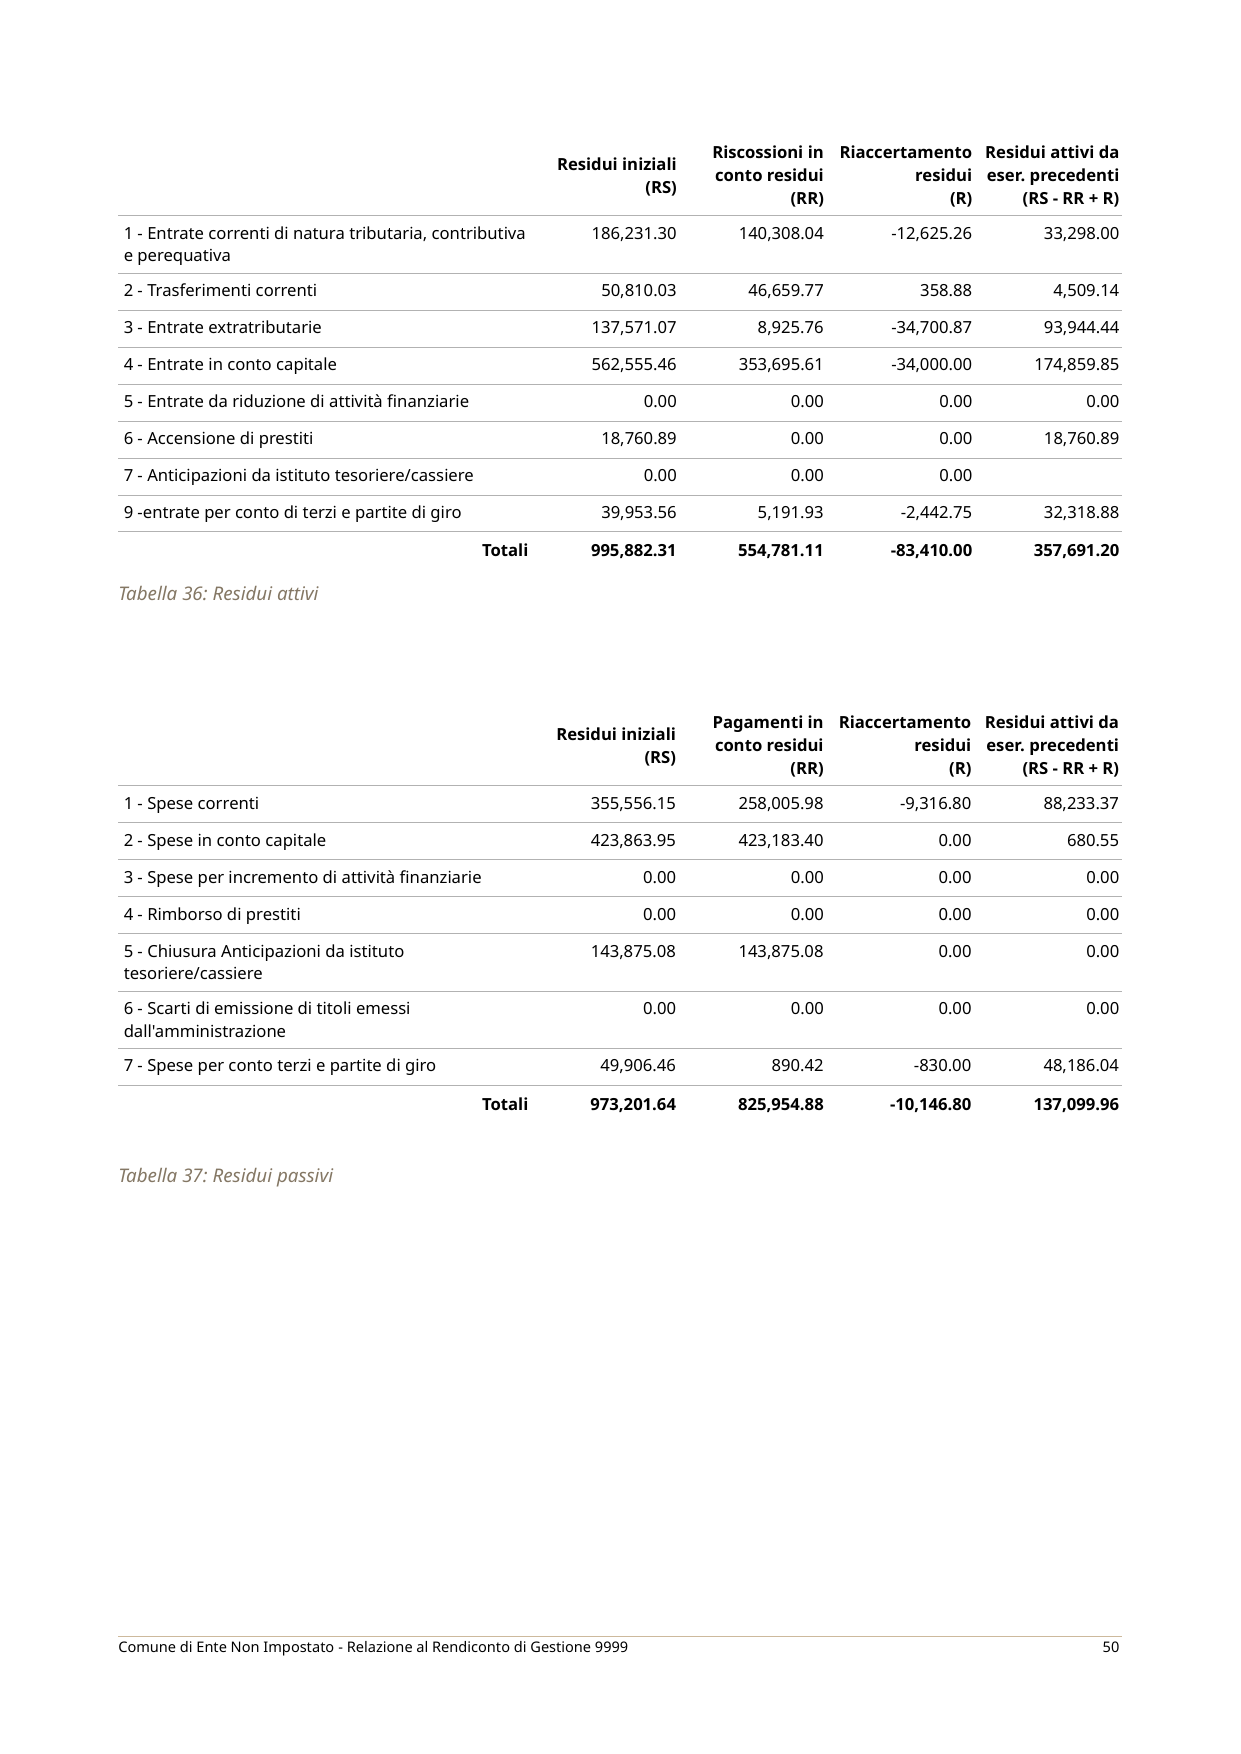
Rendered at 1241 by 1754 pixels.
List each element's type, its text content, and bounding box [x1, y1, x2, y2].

table_cell 0,00 [826, 459, 975, 494]
table_cell 562.555,46 [531, 348, 679, 383]
table_cell 4.509,14 [975, 274, 1122, 309]
table_cell 6 - Accensione di prestiti [121, 422, 531, 457]
table_cell 0,00 [974, 934, 1122, 991]
table_cell 0,00 [679, 459, 826, 494]
table_cell Totali [121, 532, 531, 568]
table_cell 890,42 [679, 1049, 826, 1085]
table_cell 423.183,40 [679, 823, 826, 859]
table_cell [121, 135, 531, 215]
table_cell 48.186,04 [974, 1049, 1122, 1085]
table_cell -34.700,87 [826, 311, 975, 347]
table_cell 186.231,30 [531, 216, 679, 273]
table_cell 137.571,07 [531, 311, 679, 347]
table_cell 353.695,61 [679, 348, 826, 383]
table_cell 0,00 [826, 860, 974, 896]
table_cell 18.760,89 [975, 422, 1122, 457]
table_cell 0,00 [679, 422, 826, 457]
table_cell 0,00 [679, 897, 826, 933]
table_cell 0,00 [531, 992, 679, 1048]
table_cell 2 - Trasferimenti correnti [121, 274, 531, 309]
table_cell 0,00 [531, 459, 679, 494]
table_cell 0,00 [975, 385, 1122, 421]
table_cell 0,00 [531, 860, 679, 896]
table_cell 0,00 [974, 860, 1122, 896]
table_cell 88.233,37 [974, 786, 1122, 822]
table_cell Residui attivi da eser. precedenti (RS - RR + R) [974, 705, 1122, 785]
table_cell 8.925,76 [679, 311, 826, 347]
table_cell 46.659,77 [679, 274, 826, 309]
text Tabella 37: Residui passivi [118, 1162, 1122, 1188]
table_cell 5 - Entrate da riduzione di attività finanziarie [121, 385, 531, 421]
table_cell 93.944,44 [975, 311, 1122, 347]
table_cell 3 - Spese per incremento di attività finanziarie [121, 860, 531, 896]
table_cell 1 - Entrate correnti di natura tributaria, contributiva e perequativa [121, 216, 531, 273]
table_cell Residui iniziali (RS) [531, 705, 679, 785]
table_cell -9.316,80 [826, 786, 974, 822]
table_cell [975, 459, 1122, 494]
table_cell 2 - Spese in conto capitale [121, 823, 531, 859]
table_cell 6 - Scarti di emissione di titoli emessi dall'amministrazione [121, 992, 531, 1048]
table_cell 143.875,08 [679, 934, 826, 991]
table_cell Residui iniziali (RS) [531, 135, 679, 215]
table_cell 7 - Anticipazioni da istituto tesoriere/cassiere [121, 459, 531, 494]
table_cell 3 - Entrate extratributarie [121, 311, 531, 347]
table_cell -2.442,75 [826, 496, 975, 531]
table_cell 0,00 [531, 897, 679, 933]
table_cell 0,00 [826, 992, 974, 1048]
table_cell 0,00 [826, 897, 974, 933]
table_cell 1 - Spese correnti [121, 786, 531, 822]
table_cell 554.781,11 [679, 532, 826, 568]
table_cell 825.954,88 [679, 1086, 826, 1122]
table_cell 143.875,08 [531, 934, 679, 991]
table_cell Totali [121, 1086, 531, 1122]
table_cell 174.859,85 [975, 348, 1122, 383]
table_cell 140.308,04 [679, 216, 826, 273]
table_cell 7 - Spese per conto terzi e partite di giro [121, 1049, 531, 1085]
table_cell 33.298,00 [975, 216, 1122, 273]
table_cell 9 -entrate per conto di terzi e partite di giro [121, 496, 531, 531]
table_cell 0,00 [826, 823, 974, 859]
table_cell 0,00 [679, 860, 826, 896]
table_cell 995.882,31 [531, 532, 679, 568]
table_cell 0,00 [531, 385, 679, 421]
table_cell 358,88 [826, 274, 975, 309]
table_cell Riaccertamento residui (R) [826, 135, 975, 215]
table_cell Pagamenti in conto residui (RR) [679, 705, 826, 785]
table_cell 258.005,98 [679, 786, 826, 822]
table_cell 0,00 [679, 385, 826, 421]
table_cell 4 - Rimborso di prestiti [121, 897, 531, 933]
text Tabella 36: Residui attivi [118, 580, 1122, 606]
table_cell 423.863,95 [531, 823, 679, 859]
table_cell 18.760,89 [531, 422, 679, 457]
table_cell 4 - Entrate in conto capitale [121, 348, 531, 383]
table_cell -10.146,80 [826, 1086, 974, 1122]
table_cell 32.318,88 [975, 496, 1122, 531]
table_cell 355.556,15 [531, 786, 679, 822]
table_cell 973.201,64 [531, 1086, 679, 1122]
table_cell 49.906,46 [531, 1049, 679, 1085]
table_cell -830,00 [826, 1049, 974, 1085]
table_cell Riaccertamento residui (R) [826, 705, 974, 785]
table_cell 5.191,93 [679, 496, 826, 531]
table_cell 0,00 [826, 385, 975, 421]
table_cell 0,00 [826, 934, 974, 991]
table_cell 0,00 [974, 992, 1122, 1048]
table_cell 0,00 [679, 992, 826, 1048]
table_cell [121, 705, 531, 785]
table_cell 680,55 [974, 823, 1122, 859]
table_cell 137.099,96 [974, 1086, 1122, 1122]
table_cell -12.625,26 [826, 216, 975, 273]
table_cell 0,00 [974, 897, 1122, 933]
table_cell -34.000,00 [826, 348, 975, 383]
table_cell 39.953,56 [531, 496, 679, 531]
table_cell 50.810,03 [531, 274, 679, 309]
table_cell Residui attivi da eser. precedenti (RS - RR + R) [975, 135, 1122, 215]
table_cell 5 - Chiusura Anticipazioni da istituto tesoriere/cassiere [121, 934, 531, 991]
table_cell 357.691,20 [975, 532, 1122, 568]
table_cell 0,00 [826, 422, 975, 457]
table_cell -83.410,00 [826, 532, 975, 568]
table_cell Riscossioni in conto residui (RR) [679, 135, 826, 215]
